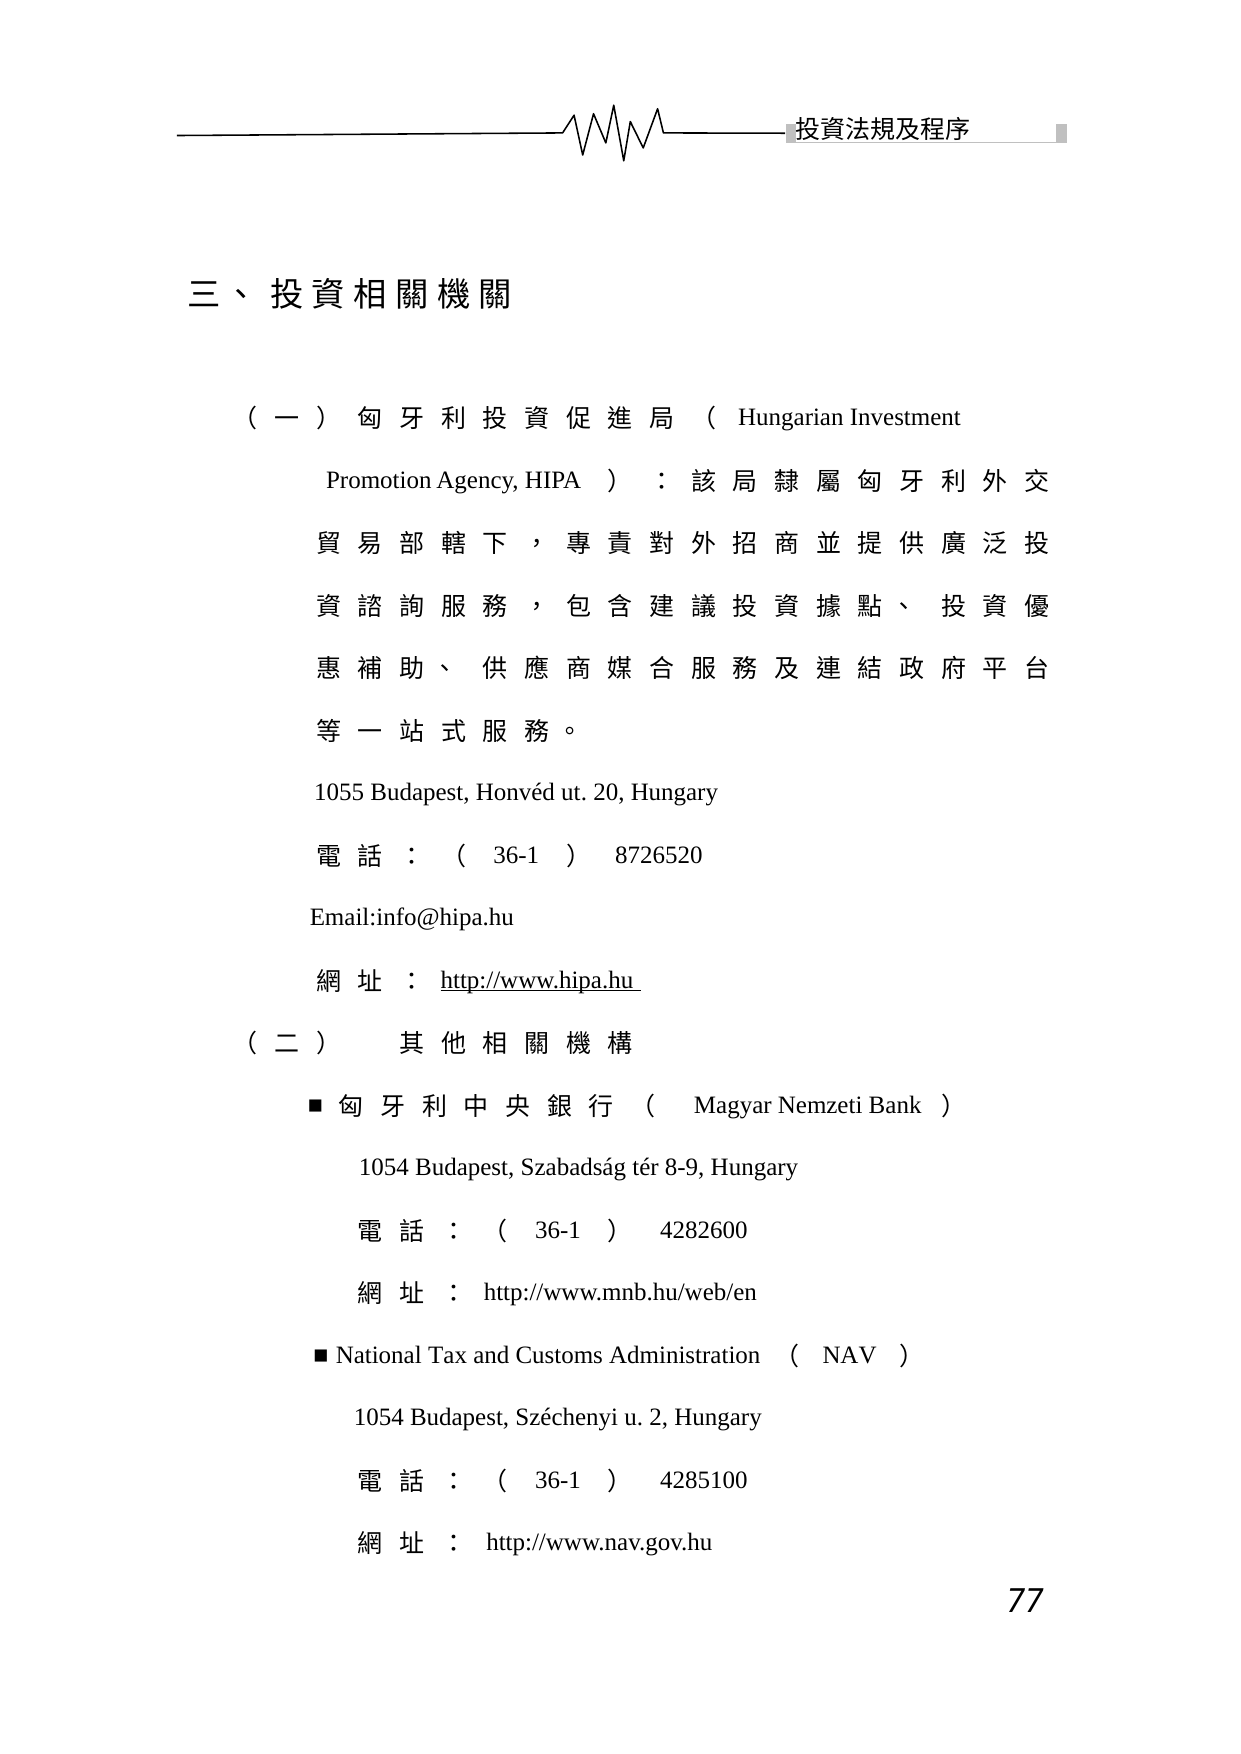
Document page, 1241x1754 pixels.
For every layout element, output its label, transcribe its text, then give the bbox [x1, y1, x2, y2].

text 1054 Budapest, Szabadság tér 8-9, Hungary [330, 1125, 1058, 1188]
text 電話：（36-1）8726520 [282, 813, 1058, 875]
text 網址：http://www.nav.gov.hu [330, 1500, 1058, 1563]
text ■ National Tax and Customs Administration（NAV） [281, 1313, 1058, 1375]
text ■ 匈牙利中央銀行（Magyar Nemzeti Bank） [281, 1063, 1058, 1125]
text Email:info@hipa.hu [282, 875, 1058, 938]
text 三、投資相關機關 [183, 250, 1058, 313]
text 網址：http://www.mnb.hu/web/en [330, 1250, 1058, 1313]
text 電話：（36-1）4282600 [330, 1188, 1058, 1250]
text 網址：http://www.hipa.hu [282, 938, 1058, 1000]
text 電話：（36-1）4285100 [330, 1438, 1058, 1500]
text （二） 其他相關機構 [207, 1000, 1058, 1063]
text 1054 Budapest, Széchenyi u. 2, Hungary [330, 1375, 1058, 1438]
text 1055 Budapest, Honvéd ut. 20, Hungary [282, 750, 1058, 813]
text （一）匈牙利投資促進局（Hungarian Investment Promotion Agency, HIPA）：該局隸屬匈牙利外交貿易部轄下，專責對外招商並提供廣泛投資諮詢服務，包含建議投資據點、投資優惠補助、供應商媒合服務及連結政府平台等一站式服務。 [207, 375, 1058, 750]
